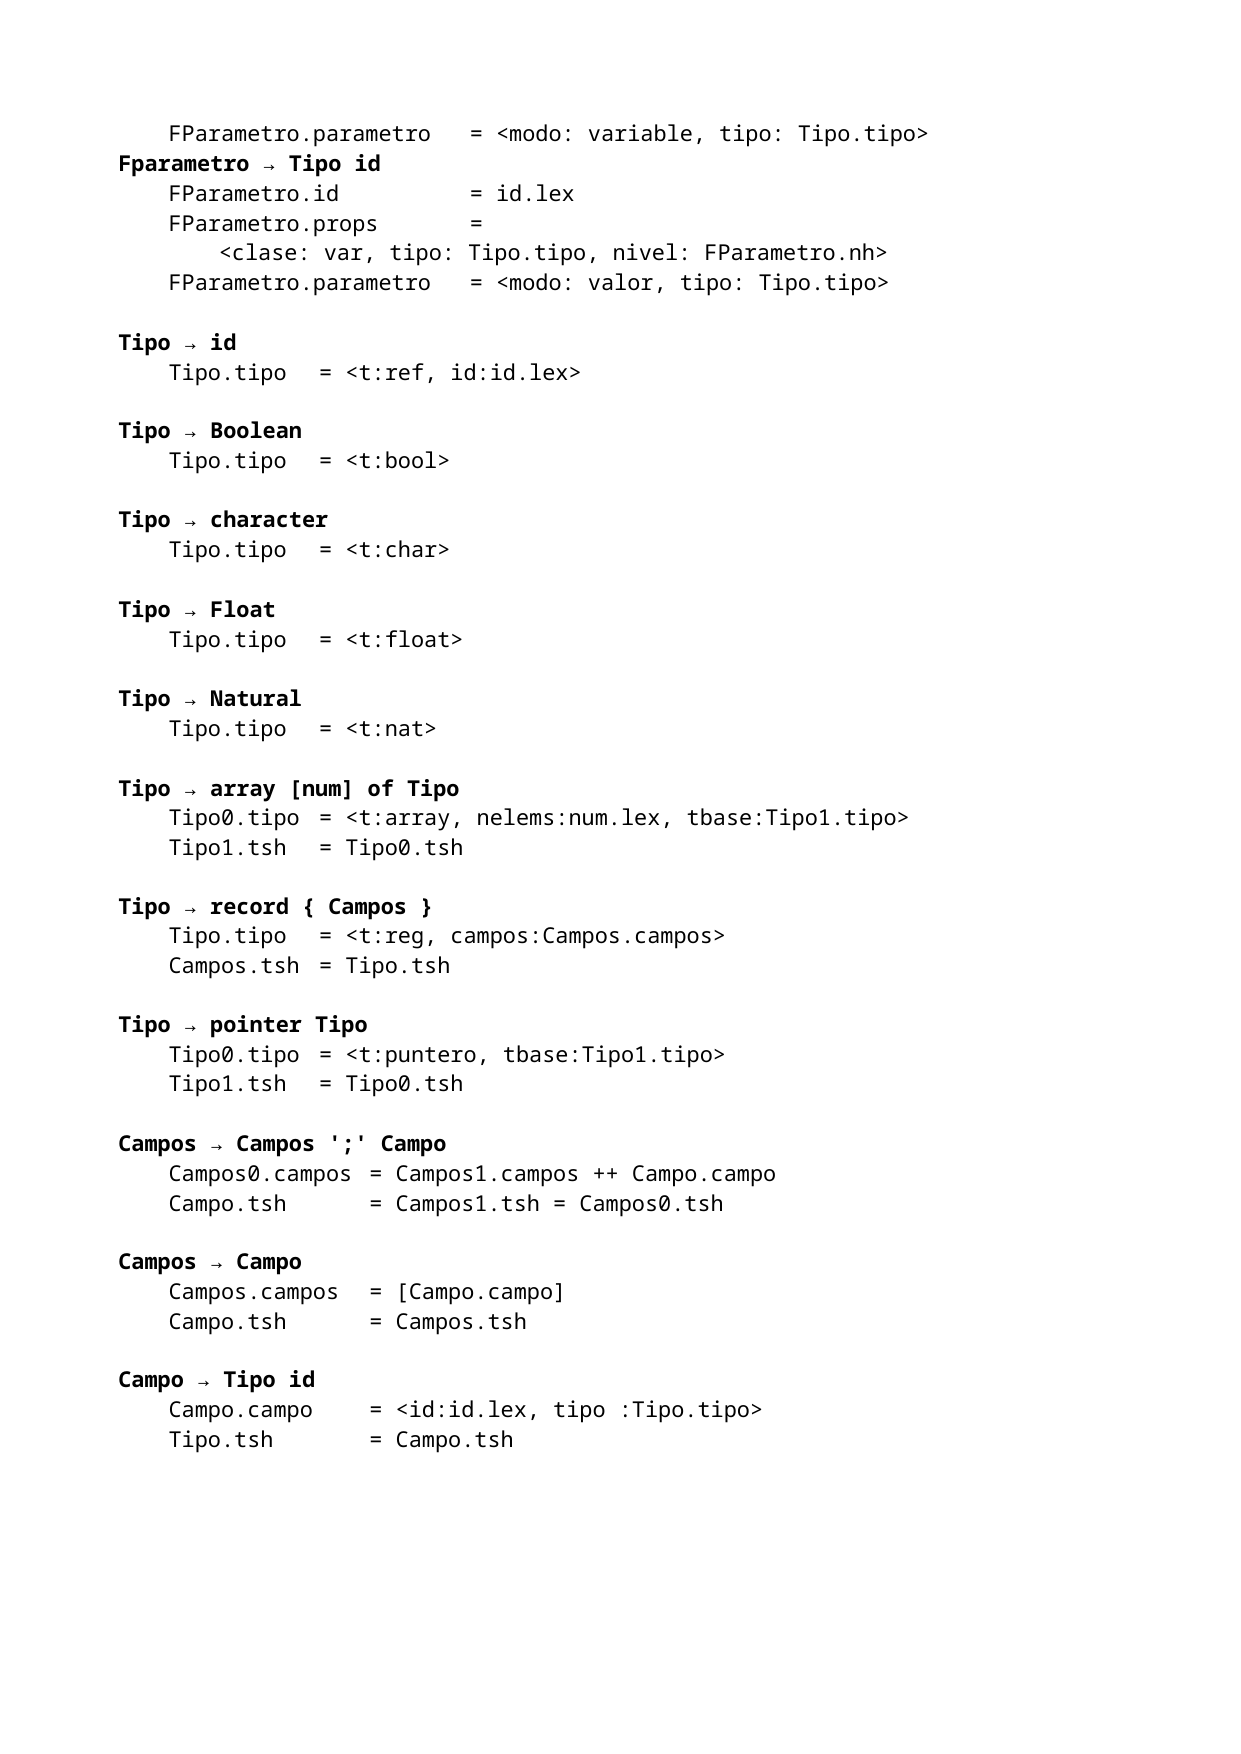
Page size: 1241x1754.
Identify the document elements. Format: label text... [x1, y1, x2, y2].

text Tipo.tipo = <t:float> [118, 623, 1122, 653]
text Tipo1.tsh = Tipo0.tsh [118, 832, 1122, 862]
text Tipo → pointer Tipo [118, 1009, 1122, 1038]
text Campos → Campo [118, 1246, 1122, 1276]
text Campo.tsh = Campos.tsh [118, 1306, 1122, 1335]
text Tipo0.tipo = <t:puntero, tbase:Tipo1.tipo> [118, 1038, 1122, 1068]
text Tipo.tsh = Campo.tsh [118, 1424, 1122, 1453]
text Campo → Tipo id [118, 1364, 1122, 1394]
text Tipo → character [118, 504, 1122, 534]
text Campo.campo = <id:id.lex, tipo :Tipo.tipo> [118, 1394, 1122, 1424]
text Fparametro → Tipo id [118, 148, 1122, 178]
text Campos → Campos ';' Campo [118, 1128, 1122, 1158]
text Campos0.campos = Campos1.campos ++ Campo.campo [118, 1158, 1122, 1187]
text Tipo1.tsh = Tipo0.tsh [118, 1068, 1122, 1098]
text Tipo.tipo = <t:reg, campos:Campos.campos> [118, 920, 1122, 950]
text <clase: var, tipo: Tipo.tipo, nivel: FParametro.nh> [118, 237, 1122, 267]
text Campos.campos = [Campo.campo] [118, 1276, 1122, 1306]
text Tipo → array [num] of Tipo [118, 772, 1122, 802]
text Tipo → Boolean [118, 415, 1122, 445]
text Tipo0.tipo = <t:array, nelems:num.lex, tbase:Tipo1.tipo> [118, 802, 1122, 832]
text FParametro.props = [118, 207, 1122, 237]
text Tipo → id [118, 327, 1122, 356]
text Tipo.tipo = <t:char> [118, 534, 1122, 564]
text Campos.tsh = Tipo.tsh [118, 950, 1122, 980]
text Tipo → Float [118, 594, 1122, 623]
text Tipo → Natural [118, 683, 1122, 713]
text Campo.tsh = Campos1.tsh = Campos0.tsh [118, 1187, 1122, 1217]
text FParametro.id = id.lex [118, 178, 1122, 207]
text Tipo.tipo = <t:ref, id:id.lex> [118, 356, 1122, 386]
text Tipo.tipo = <t:nat> [118, 713, 1122, 743]
text FParametro.parametro = <modo: valor, tipo: Tipo.tipo> [118, 267, 1122, 297]
text FParametro.parametro = <modo: variable, tipo: Tipo.tipo> [118, 118, 1122, 148]
text Tipo → record { Campos } [118, 891, 1122, 920]
text Tipo.tipo = <t:bool> [118, 445, 1122, 474]
